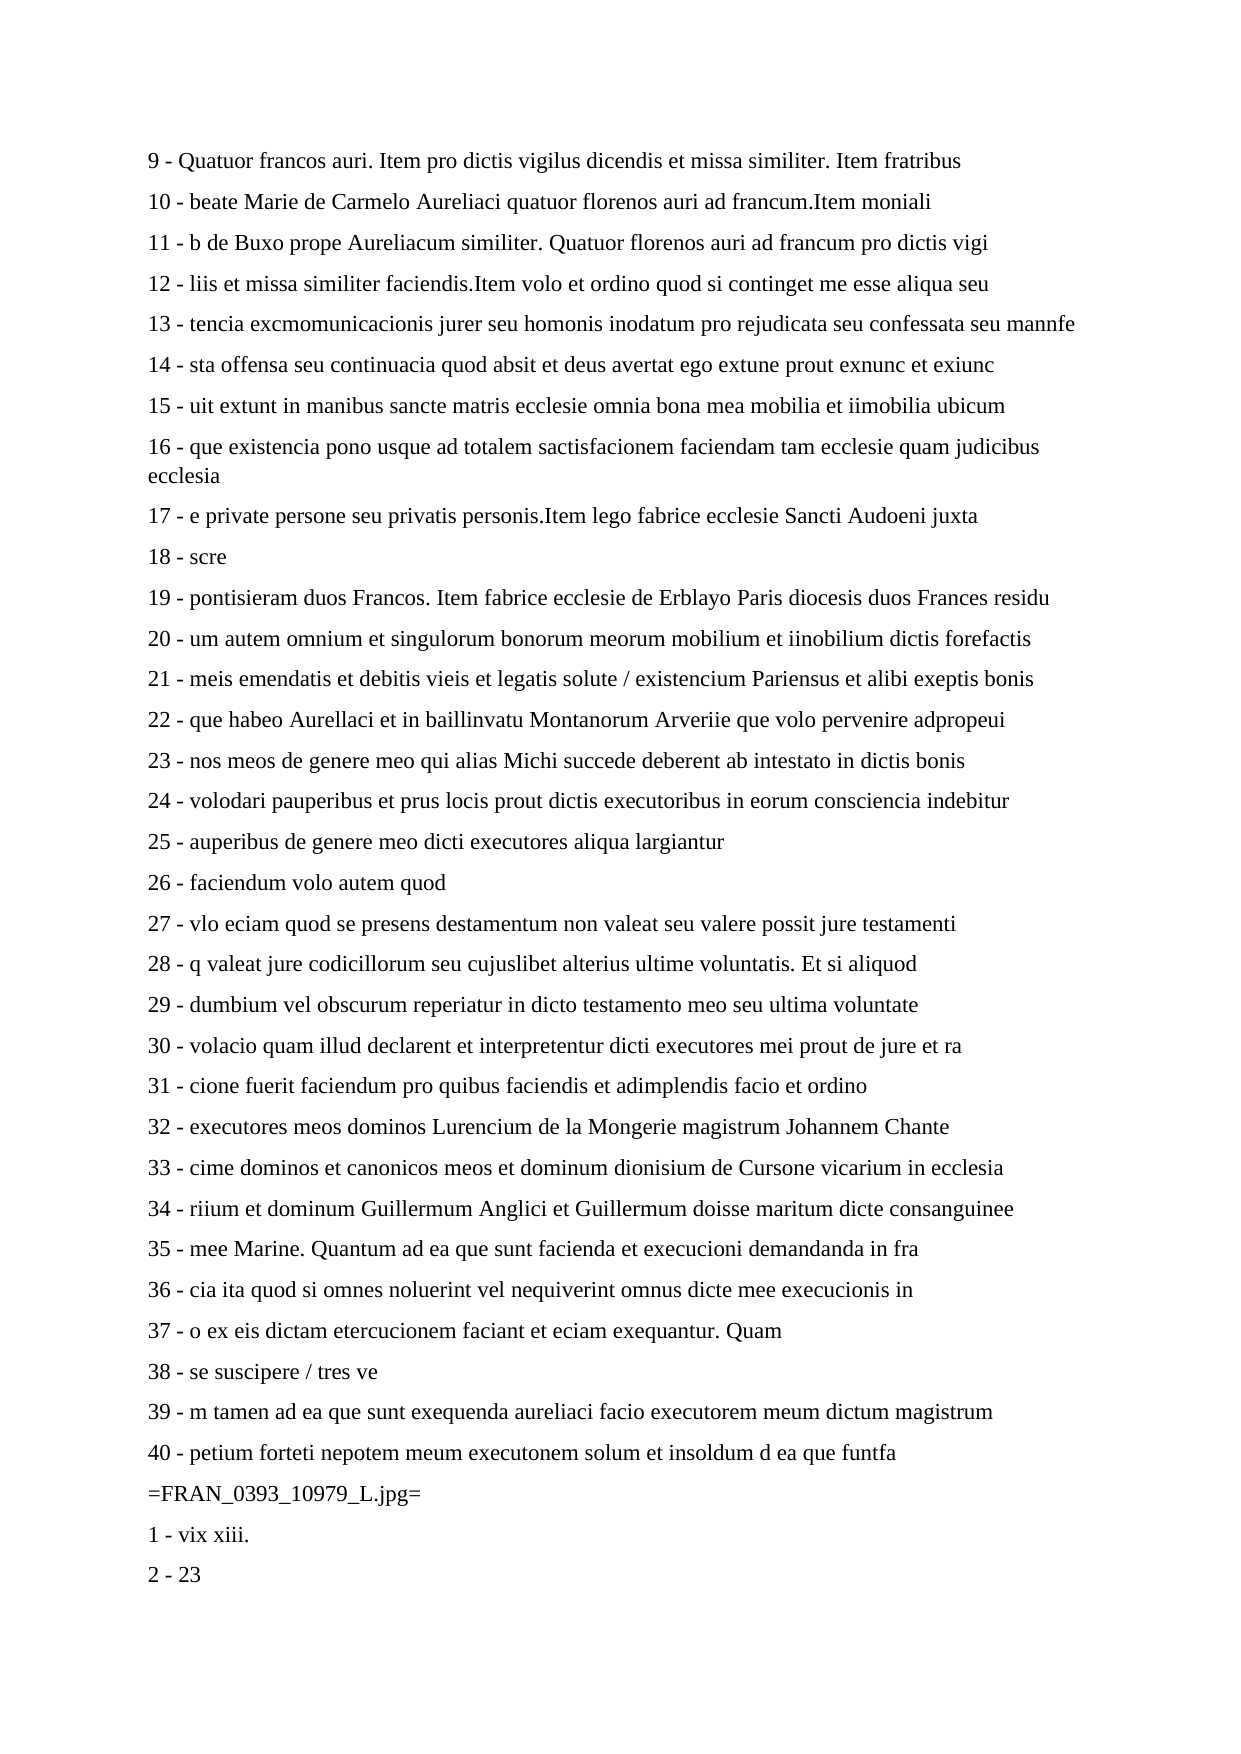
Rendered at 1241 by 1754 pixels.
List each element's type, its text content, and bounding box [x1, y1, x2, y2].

text 24 - volodari pauperibus et prus locis prout dictis executoribus in eorum consciencia indebitur [148, 787, 1093, 814]
text 33 - cime dominos et canonicos meos et dominum dionisium de Cursone vicarium in ecclesia [148, 1154, 1093, 1180]
text 2 - 23 [148, 1561, 1093, 1588]
text 23 - nos meos de genere meo qui alias Michi succede deberent ab intestato in dictis bonis [148, 747, 1093, 773]
text 13 - tencia excmomunicacionis jurer seu homonis inodatum pro rejudicata seu confessata seu mannfe [148, 311, 1093, 337]
text 20 - um autem omnium et singulorum bonorum meorum mobilium et iinobilium dictis forefactis [148, 624, 1093, 651]
text 38 - se suscipere / tres ve [148, 1358, 1093, 1384]
text 11 - b de Buxo prope Aureliacum similiter. Quatuor florenos auri ad francum pro dictis vigi [148, 229, 1093, 255]
text 30 - volacio quam illud declarent et interpretentur dicti executores mei prout de jure et ra [148, 1032, 1093, 1058]
text 19 - pontisieram duos Francos. Item fabrice ecclesie de Erblayo Paris diocesis duos Frances residu [148, 584, 1093, 610]
text 22 - que habeo Aurellaci et in baillinvatu Montanorum Arveriie que volo pervenire adpropeui [148, 706, 1093, 732]
text 12 - liis et missa similiter faciendis.Item volo et ordino quod si continget me esse aliqua seu [148, 270, 1093, 296]
text 37 - o ex eis dictam etercucionem faciant et eciam exequantur. Quam [148, 1317, 1093, 1343]
text =FRAN_0393_10979_L.jpg= [148, 1480, 1093, 1506]
text 40 - petium forteti nepotem meum executonem solum et insoldum d ea que funtfa [148, 1439, 1093, 1466]
text 14 - sta offensa seu continuacia quod absit et deus avertat ego extune prout exnunc et exiunc [148, 351, 1093, 378]
text 36 - cia ita quod si omnes noluerint vel nequiverint omnus dicte mee execucionis in [148, 1276, 1093, 1303]
text 29 - dumbium vel obscurum reperiatur in dicto testamento meo seu ultima voluntate [148, 991, 1093, 1017]
text 9 - Quatuor francos auri. Item pro dictis vigilus dicendis et missa similiter. Item fratribus [148, 148, 1093, 174]
text 31 - cione fuerit faciendum pro quibus faciendis et adimplendis facio et ordino [148, 1073, 1093, 1099]
text 34 - riium et dominum Guillermum Anglici et Guillermum doisse maritum dicte consanguinee [148, 1195, 1093, 1221]
text 27 - vlo eciam quod se presens destamentum non valeat seu valere possit jure testamenti [148, 910, 1093, 936]
text 26 - faciendum volo autem quod [148, 869, 1093, 895]
text 21 - meis emendatis et debitis vieis et legatis solute / existencium Pariensus et alibi exeptis bonis [148, 665, 1093, 692]
text 18 - scre [148, 543, 1093, 569]
text 25 - auperibus de genere meo dicti executores aliqua largiantur [148, 828, 1093, 854]
text 39 - m tamen ad ea que sunt exequenda aureliaci facio executorem meum dictum magistrum [148, 1398, 1093, 1425]
text 28 - q valeat jure codicillorum seu cujuslibet alterius ultime voluntatis. Et si aliquod [148, 950, 1093, 977]
text 10 - beate Marie de Carmelo Aureliaci quatuor florenos auri ad francum.Item moniali [148, 188, 1093, 215]
text 35 - mee Marine. Quantum ad ea que sunt facienda et execucioni demandanda in fra [148, 1236, 1093, 1262]
text 15 - uit extunt in manibus sancte matris ecclesie omnia bona mea mobilia et iimobilia ubicum [148, 392, 1093, 418]
text 17 - e private persone seu privatis personis.Item lego fabrice ecclesie Sancti Audoeni juxta [148, 502, 1093, 529]
text 32 - executores meos dominos Lurencium de la Mongerie magistrum Johannem Chante [148, 1113, 1093, 1140]
text 16 - que existencia pono usque ad totalem sactisfacionem faciendam tam ecclesie quam judicibus ecclesia [148, 433, 1093, 488]
text 1 - vix xiii. [148, 1521, 1093, 1547]
